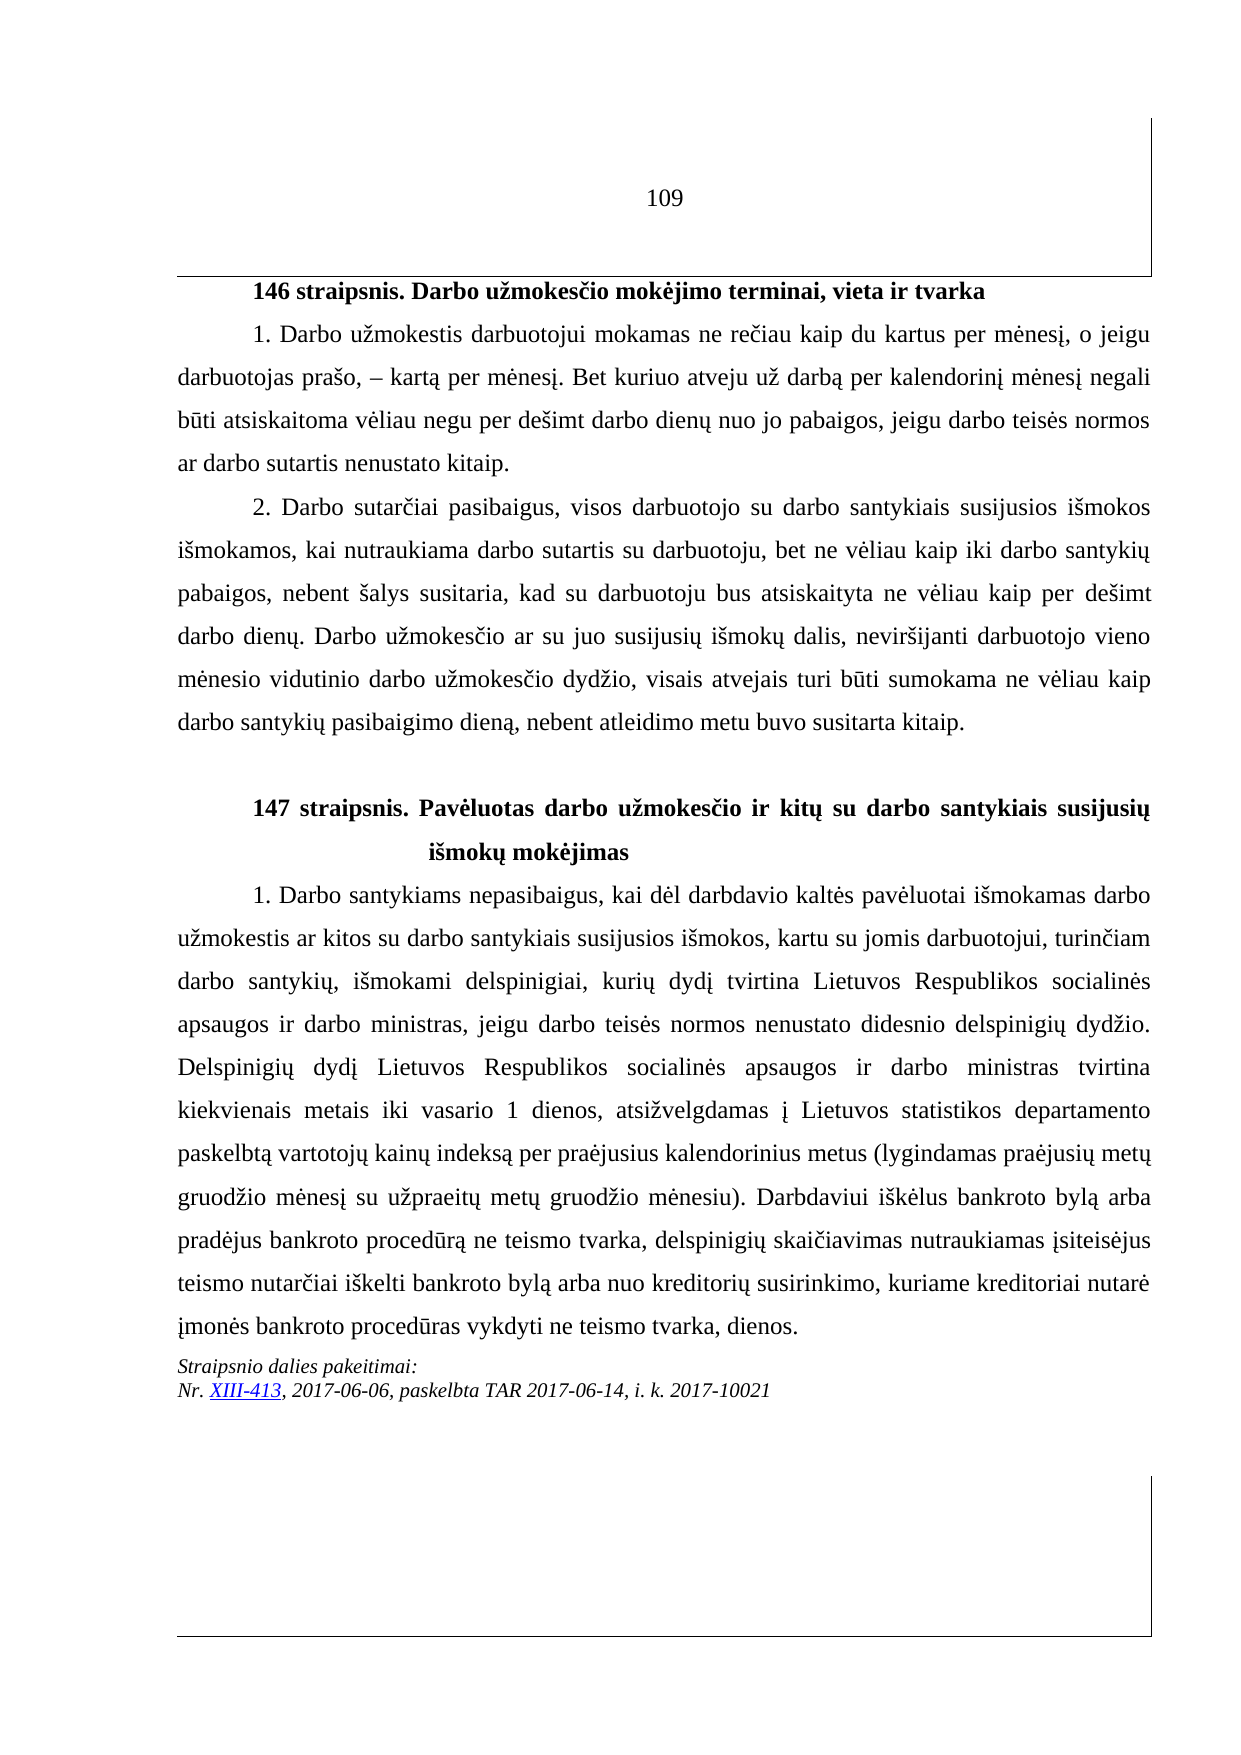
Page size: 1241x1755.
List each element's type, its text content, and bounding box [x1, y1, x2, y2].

text Straipsnio dalies pakeitimai: [177, 1354, 1152, 1378]
subtitle 146 straipsnis. Darbo užmokesčio mokėjimo terminai, vieta ir tvarka [177, 276, 1152, 305]
text Nr. XIII-413, 2017-06-06, paskelbta TAR 2017-06-14, i. k. 2017-10021 [177, 1378, 1152, 1402]
text 2. Darbo sutarčiai pasibaigus, visos darbuotojo su darbo santykiais susijusios išmokos išmokamos, kai nutraukiama darbo sutartis su darbuotoju, bet ne vėliau kaip iki darbo santykių pabaigos, nebent šalys susitaria, kad su darbuotoju bus atsiskaityta ne vėliau kaip per dešimt darbo dienų. Darbo užmokesčio ar su juo susijusių išmokų dalis, neviršijanti darbuotojo vieno mėnesio vidutinio darbo užmokesčio dydžio, visais atvejais turi būti sumokama ne vėliau kaip darbo santykių pasibaigimo dieną, nebent atleidimo metu buvo susitarta kitaip. [177, 492, 1152, 736]
text 1. Darbo santykiams nepasibaigus, kai dėl darbdavio kaltės pavėluotai išmokamas darbo užmokestis ar kitos su darbo santykiais susijusios išmokos, kartu su jomis darbuotojui, turinčiam darbo santykių, išmokami delspinigiai, kurių dydį tvirtina Lietuvos Respublikos socialinės apsaugos ir darbo ministras, jeigu darbo teisės normos nenustato didesnio delspinigių dydžio. Delspinigių dydį Lietuvos Respublikos socialinės apsaugos ir darbo ministras tvirtina kiekvienais metais iki vasario 1 dienos, atsižvelgdamas į Lietuvos statistikos departamento paskelbtą vartotojų kainų indeksą per praėjusius kalendorinius metus (lygindamas praėjusių metų gruodžio mėnesį su užpraeitų metų gruodžio mėnesiu). Darbdaviui iškėlus bankroto bylą arba pradėjus bankroto procedūrą ne teismo tvarka, delspinigių skaičiavimas nutraukiamas įsiteisėjus teismo nutarčiai iškelti bankroto bylą arba nuo kreditorių susirinkimo, kuriame kreditoriai nutarė įmonės bankroto procedūras vykdyti ne teismo tvarka, dienos. [177, 880, 1152, 1340]
subtitle 147 straipsnis. Pavėluotas darbo užmokesčio ir kitų su darbo santykiais susijusių išmokų mokėjimas [252, 793, 1152, 865]
text 1. Darbo užmokestis darbuotojui mokamas ne rečiau kaip du kartus per mėnesį, o jeigu darbuotojas prašo, – kartą per mėnesį. Bet kuriuo atveju už darbą per kalendorinį mėnesį negali būti atsiskaitoma vėliau negu per dešimt darbo dienų nuo jo pabaigos, jeigu darbo teisės normos ar darbo sutartis nenustato kitaip. [177, 319, 1152, 477]
